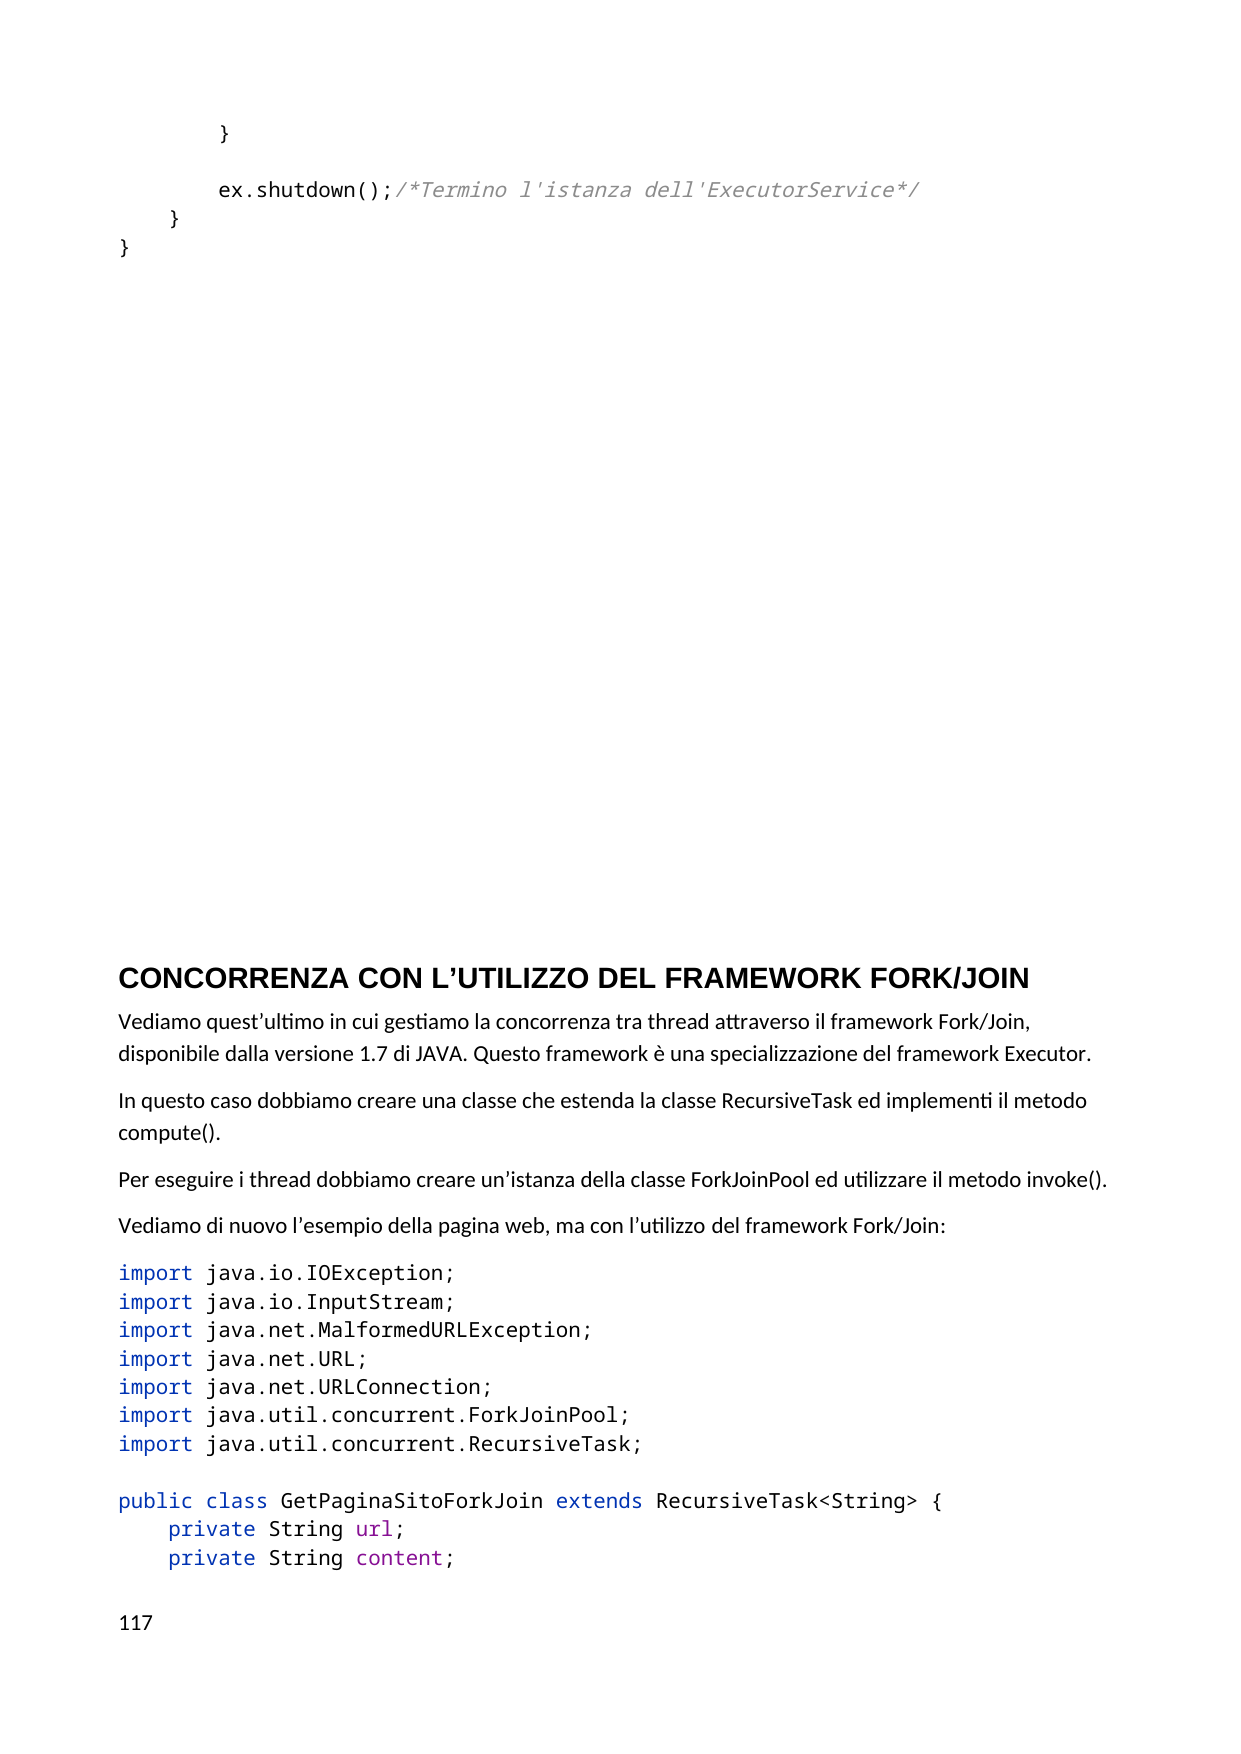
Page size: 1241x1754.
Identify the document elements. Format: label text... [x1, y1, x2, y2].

text Vediamo di nuovo l’esempio della pagina web, ma con l’utilizzo del framework Fork/Join: [118, 1212, 1122, 1239]
text Per eseguire i thread dobbiamo creare un’istanza della classe ForkJoinPool ed utilizzare il metodo invoke(). [118, 1165, 1122, 1193]
text import java.io.IOException; import java.io.InputStream; import java.net.MalformedURLException; import java.net.URL; import java.net.URLConnection; import java.util.concurrent.ForkJoinPool; import java.util.concurrent.RecursiveTask; public class GetPaginaSitoForkJoin extends RecursiveTask<String> { private String url; private String content; [118, 1258, 1122, 1571]
text In questo caso dobbiamo creare una classe che estenda la classe RecursiveTask ed implementi il metodo compute(). [118, 1086, 1122, 1146]
text } ex.shutdown();/*Termino l'istanza dell'ExecutorService*/ } } [118, 118, 1122, 260]
subtitle CONCORRENZA CON L’UTILIZZO DEL FRAMEWORK FORK/JOIN [118, 961, 1122, 994]
text Vediamo quest’ultimo in cui gestiamo la concorrenza tra thread attraverso il framework Fork/Join, disponibile dalla versione 1.7 di JAVA. Questo framework è una specializzazione del framework Executor. [118, 1007, 1122, 1067]
